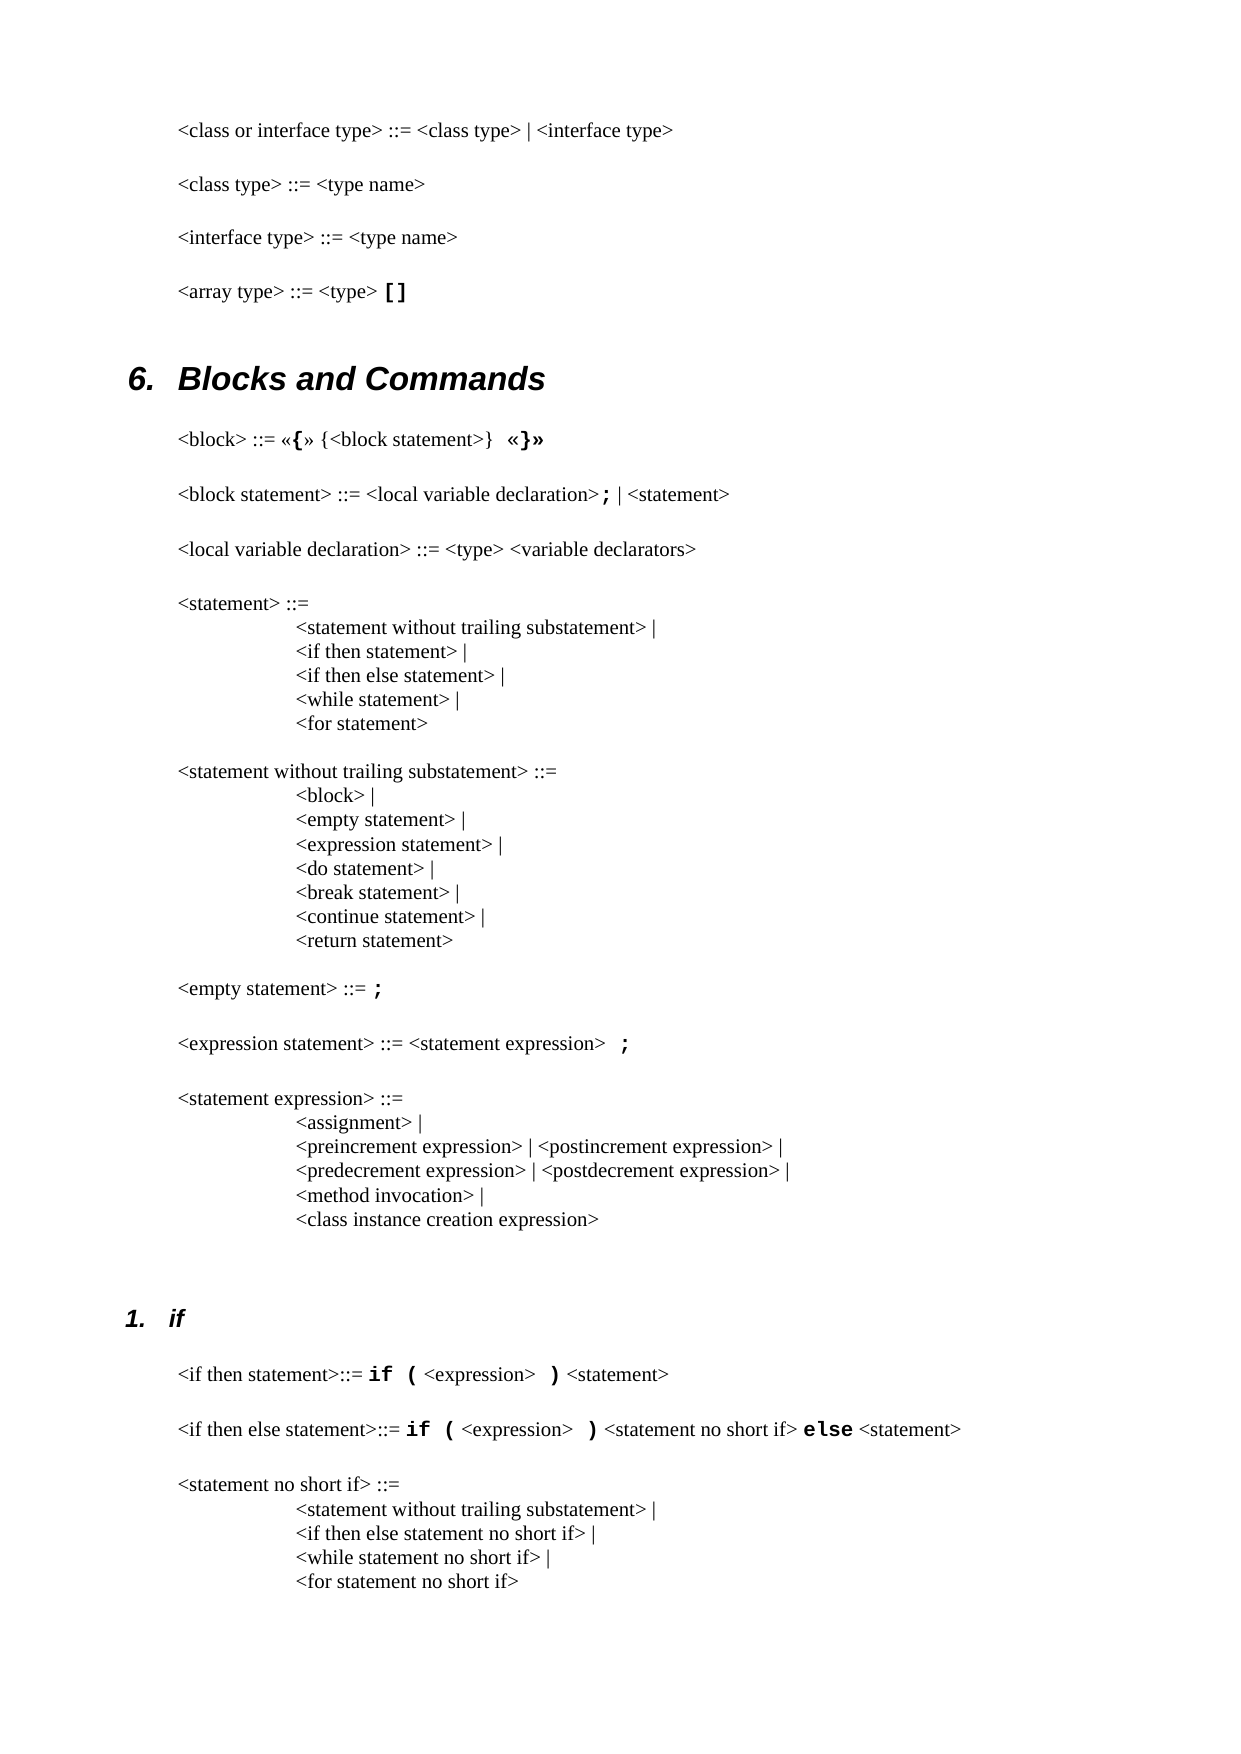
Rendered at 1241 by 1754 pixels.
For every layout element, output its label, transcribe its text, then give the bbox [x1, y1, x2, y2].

list <statement expression> ::= [177, 1086, 1122, 1110]
list <interface type> ::= <type name> [177, 225, 1122, 249]
list <while statement no short if> | [177, 1544, 1122, 1569]
list <block> ::= «{» {<block statement>} «}» [177, 427, 1122, 453]
list <class type> ::= <type name> [177, 172, 1122, 196]
list <block statement> ::= <local variable declaration>; | <statement> [177, 482, 1122, 508]
list <if then statement> | [177, 639, 1122, 663]
list <break statement> | [177, 879, 1122, 904]
list <local variable declaration> ::= <type> <variable declarators> [177, 537, 1122, 561]
list <statement> ::= [177, 591, 1122, 615]
list <preincrement expression> | <postincrement expression> | [177, 1134, 1122, 1158]
list <statement without trailing substatement> ::= [177, 759, 1122, 783]
list <do statement> | [177, 856, 1122, 879]
list <continue statement> | [177, 904, 1122, 928]
list <if then else statement>::= if ( <expression> ) <statement no short if> else <statement> [177, 1417, 1122, 1443]
list <empty statement> ::= ; [177, 976, 1122, 1002]
list <predecrement expression> | <postdecrement expression> | [177, 1158, 1122, 1182]
list <statement without trailing substatement> | [177, 615, 1122, 639]
list <expression statement> ::= <statement expression> ; [177, 1031, 1122, 1057]
list <if then else statement> | [177, 663, 1122, 687]
list <empty statement> | [177, 807, 1122, 831]
list <class or interface type> ::= <class type> | <interface type> [177, 118, 1122, 142]
list <for statement> [177, 711, 1122, 735]
list <expression statement> | [177, 831, 1122, 856]
list <method invocation> | [177, 1182, 1122, 1207]
list <return statement> [177, 928, 1122, 952]
subtitle Blocks and Commands [118, 359, 1122, 397]
list <for statement no short if> [177, 1569, 1122, 1593]
list <statement no short if> ::= [177, 1472, 1122, 1496]
list <class instance creation expression> [177, 1207, 1122, 1231]
list <assignment> | [177, 1110, 1122, 1134]
list <block> | [177, 783, 1122, 807]
list <if then else statement no short if> | [177, 1521, 1122, 1544]
list <array type> ::= <type> [] [177, 279, 1122, 304]
list <if then statement>::= if ( <expression> ) <statement> [177, 1362, 1122, 1388]
subtitle if [118, 1304, 1122, 1332]
list <while statement> | [177, 687, 1122, 711]
list <statement without trailing substatement> | [177, 1496, 1122, 1521]
